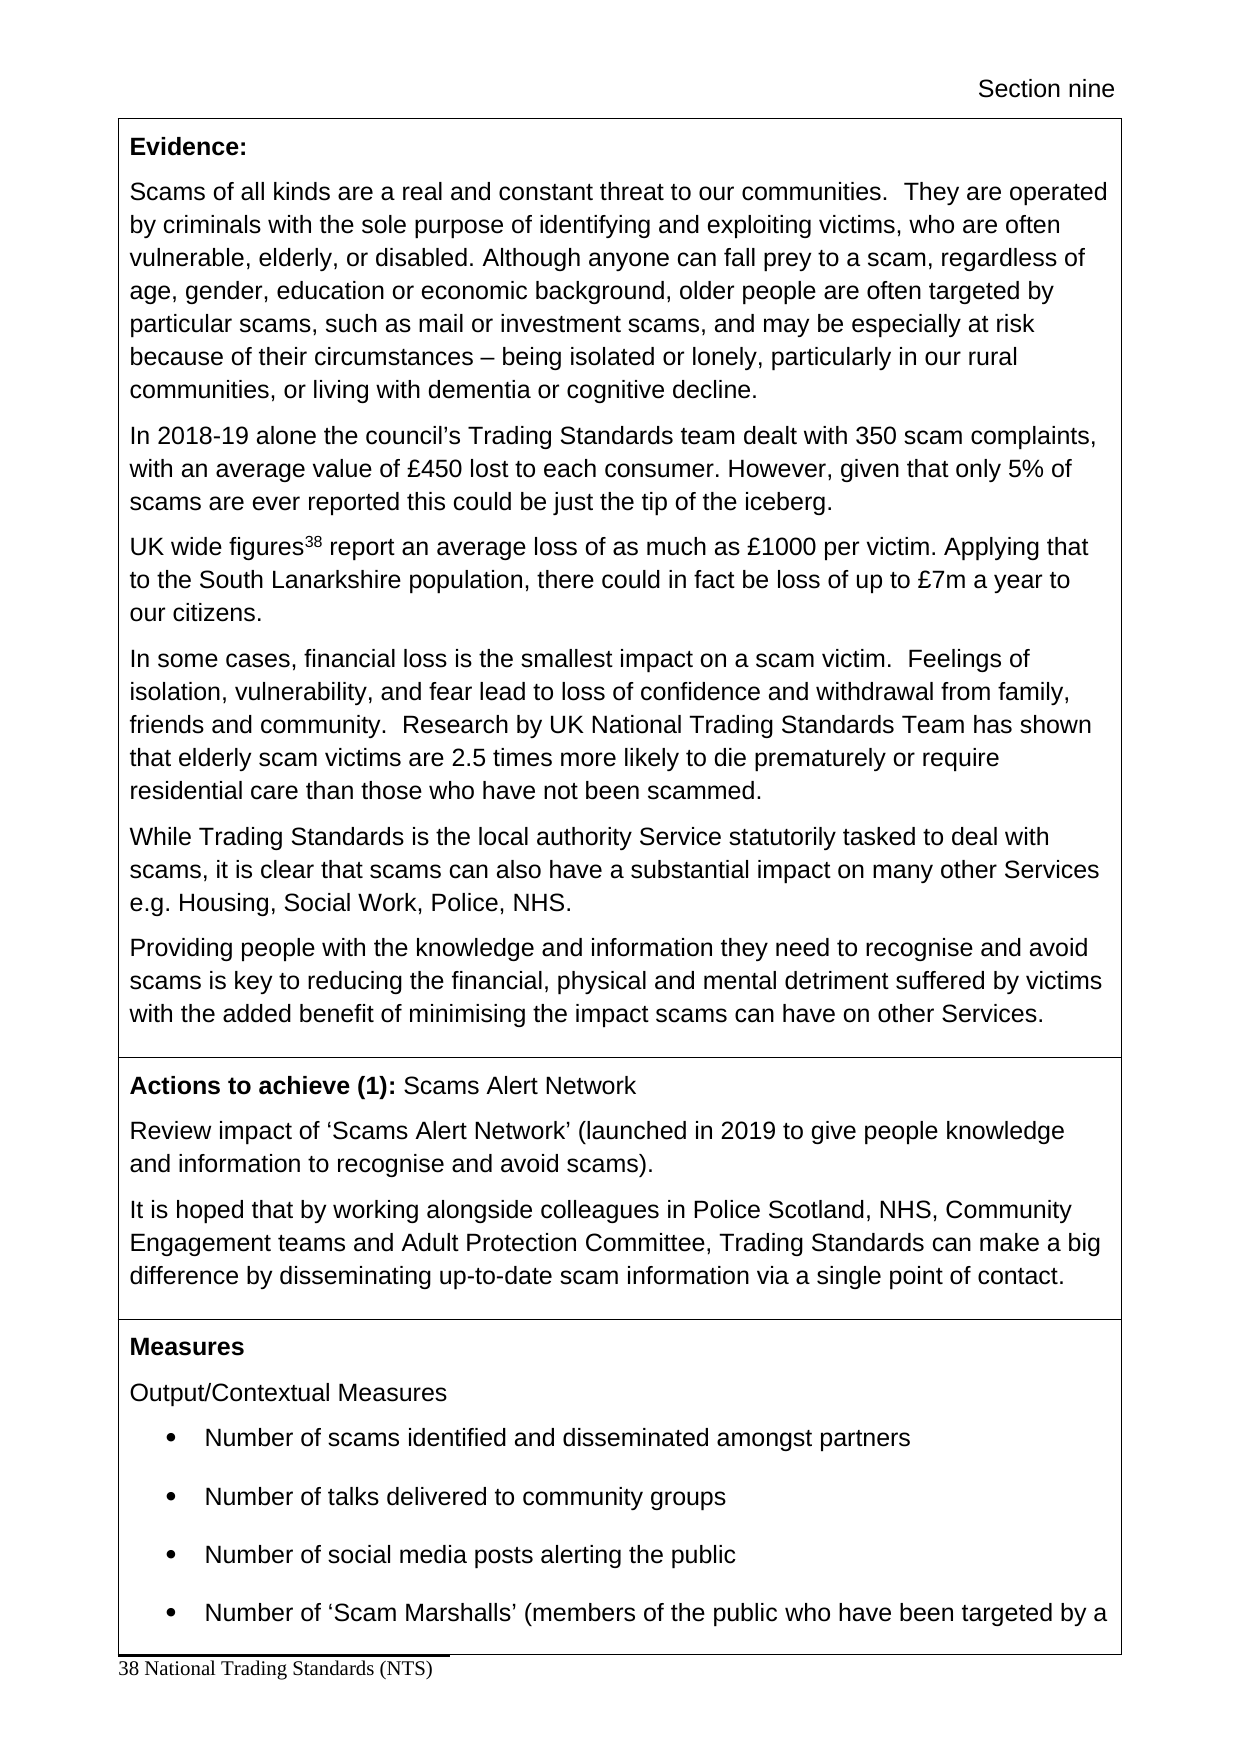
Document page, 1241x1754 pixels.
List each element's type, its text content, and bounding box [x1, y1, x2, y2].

table_cell Measures Output/Contextual Measures Number of scams identified and disseminated amongst partners Number of talks delivered to community groups Number of social media posts alerting the public Number of ‘Scam Marshalls’ (members of the public who have been targeted by a [119, 1320, 1121, 1654]
table_header Evidence: Scams of all kinds are a real and constant threat to our communities. They are operated by criminals with the sole purpose of identifying and exploiting victims, who are often vulnerable, elderly, or disabled. Although anyone can fall prey to a scam, regardless of age, gender, education or economic background, older people are often targeted by particular scams, such as mail or investment scams, and may be especially at risk because of their circumstances – being isolated or lonely, particularly in our rural communities, or living with dementia or cognitive decline. In 2018-19 alone the council’s Trading Standards team dealt with 350 scam complaints, with an average value of £450 lost to each consumer. However, given that only 5% of scams are ever reported this could be just the tip of the iceberg. UK wide figures report an average loss of as much as £1000 per victim. Applying that to the South Lanarkshire population, there could in fact be loss of up to £7m a year to our citizens. In some cases, financial loss is the smallest impact on a scam victim. Feelings of isolation, vulnerability, and fear lead to loss of confidence and withdrawal from family, friends and community. Research by UK National Trading Standards Team has shown that elderly scam victims are 2.5 times more likely to die prematurely or require residential care than those who have not been scammed. While Trading Standards is the local authority Service statutorily tasked to deal with scams, it is clear that scams can also have a substantial impact on many other Services e.g. Housing, Social Work, Police, NHS. Providing people with the knowledge and information they need to recognise and avoid scams is key to reducing the financial, physical and mental detriment suffered by victims with the added benefit of minimising the impact scams can have on other Services. [119, 119, 1121, 1057]
table_cell Actions to achieve (1): Scams Alert Network Review impact of ‘Scams Alert Network’ (launched in 2019 to give people knowledge and information to recognise and avoid scams). It is hoped that by working alongside colleagues in Police Scotland, NHS, Community Engagement teams and Adult Protection Committee, Trading Standards can make a big difference by disseminating up-to-date scam information via a single point of contact. [119, 1058, 1121, 1319]
